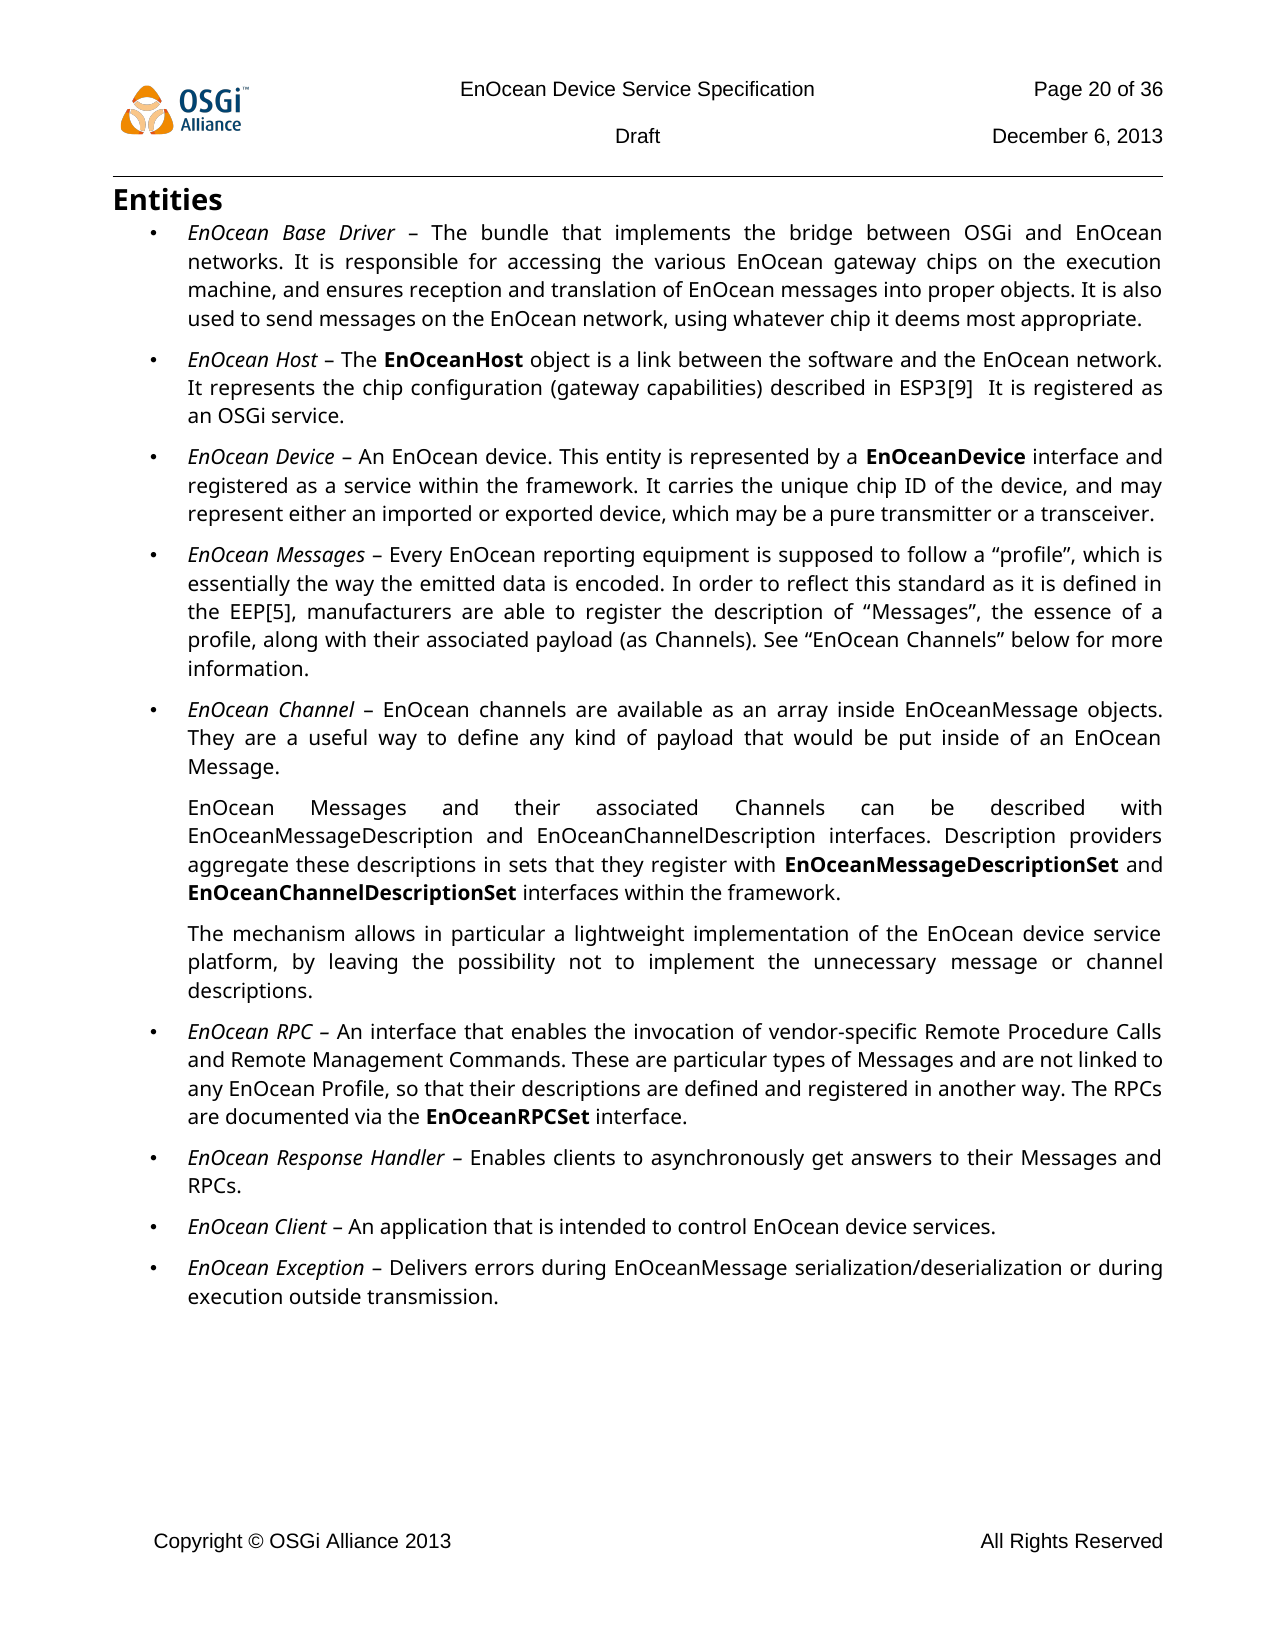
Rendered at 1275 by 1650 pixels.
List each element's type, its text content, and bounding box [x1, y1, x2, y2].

list EnOcean Base Driver – The bundle that implements the bridge between OSGi and EnOcean networks. It is responsible for accessing the various EnOcean gateway chips on the execution machine, and ensures reception and translation of EnOcean messages into proper objects. It is also used to send messages on the EnOcean network, using whatever chip it deems most appropriate. [150, 218, 1163, 332]
list The mechanism allows in particular a lightweight implementation of the EnOcean device service platform, by leaving the possibility not to implement the unnecessary message or channel descriptions. [150, 919, 1163, 1004]
list EnOcean Channel – EnOcean channels are available as an array inside EnOceanMessage objects. They are a useful way to define any kind of payload that would be put inside of an EnOcean Message. [150, 695, 1163, 780]
list EnOcean Messages and their associated Channels can be described with EnOceanMessageDescription and EnOceanChannelDescription interfaces. Description providers aggregate these descriptions in sets that they register with EnOceanMessageDescriptionSet and EnOceanChannelDescriptionSet interfaces within the framework. [150, 793, 1163, 907]
list EnOcean Response Handler – Enables clients to asynchronously get answers to their Messages and RPCs. [150, 1143, 1163, 1200]
subtitle Entities [112, 177, 1163, 218]
list EnOcean Messages – Every EnOcean reporting equipment is supposed to follow a “profile”, which is essentially the way the emitted data is encoded. In order to reflect this standard as it is defined in the EEP[5]., manufacturers are able to register the description of “Messages”, the essence of a profile, along with their associated payload (as Channels). See “EnOcean Channels” below for more information. [150, 540, 1163, 682]
list EnOcean Host – The EnOceanHost object is a link between the software and the EnOcean network. It represents the chip configuration (gateway capabilities) described in ESP3[9]. It is registered as an OSGi service. [150, 345, 1163, 430]
list EnOcean Exception – Delivers errors during EnOceanMessage serialization/deserialization or during execution outside transmission. [150, 1253, 1163, 1310]
list EnOcean Client – An application that is intended to control EnOcean device services. [150, 1212, 1163, 1241]
list EnOcean RPC – An interface that enables the invocation of vendor-specific Remote Procedure Calls and Remote Management Commands. These are particular types of Messages and are not linked to any EnOcean Profile, so that their descriptions are defined and registered in another way. The RPCs are documented via the EnOceanRPCSet interface. [150, 1017, 1163, 1131]
picture [113, 78, 257, 142]
list EnOcean Device – An EnOcean device. This entity is represented by a EnOceanDevice interface and registered as a service within the framework. It carries the unique chip ID of the device, and may represent either an imported or exported device, which may be a pure transmitter or a transceiver. [150, 442, 1163, 528]
